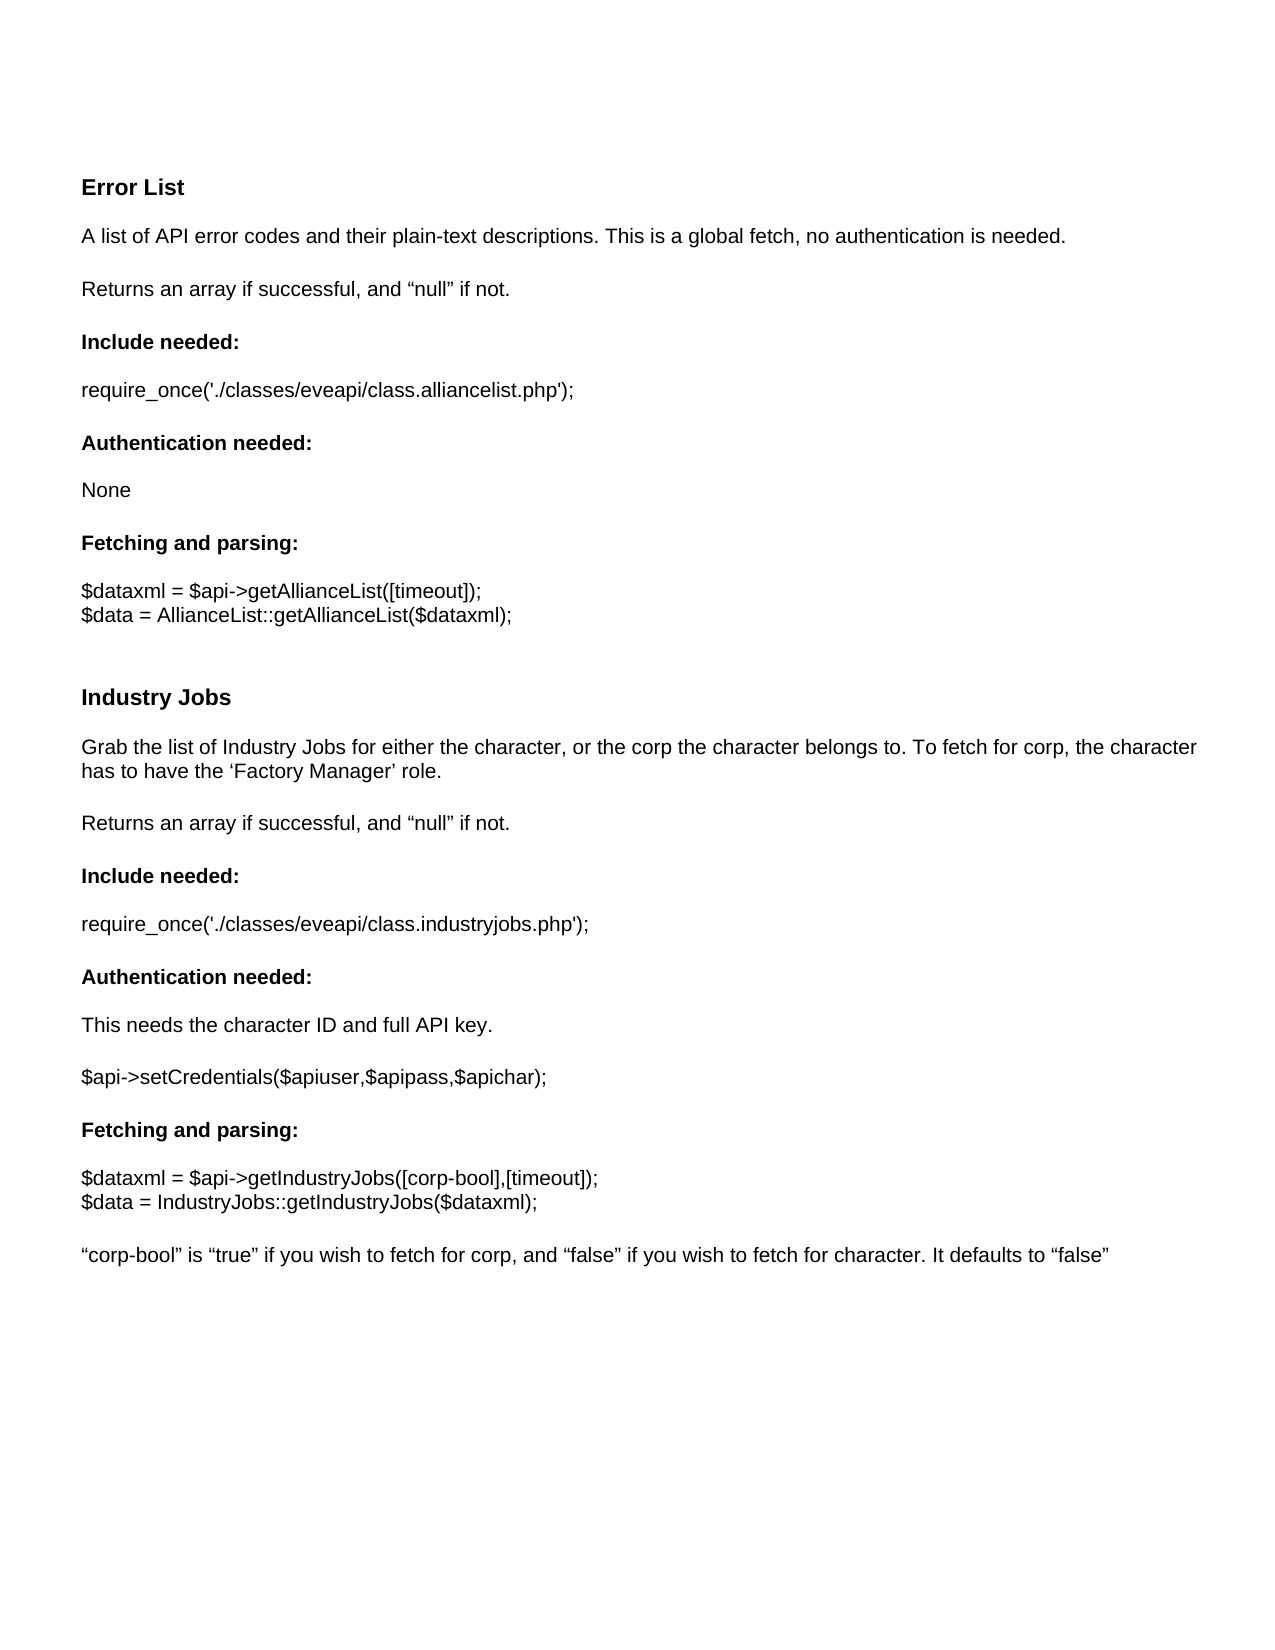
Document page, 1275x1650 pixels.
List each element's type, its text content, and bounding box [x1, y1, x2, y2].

text Industry Jobs [81, 684, 1198, 711]
text None [81, 478, 1198, 502]
text require_once('./classes/eveapi/class.industryjobs.php'); [81, 912, 1198, 936]
text Include needed: [81, 864, 1198, 888]
text Returns an array if successful, and “null” if not. [81, 277, 1198, 301]
text Include needed: [81, 330, 1198, 354]
text Authentication needed: [81, 430, 1198, 454]
text $data = IndustryJobs::getIndustryJobs($dataxml); [81, 1190, 1198, 1214]
text “corp-bool” is “true” if you wish to fetch for corp, and “false” if you wish to fetch for character. It defaults to “false” [81, 1242, 1198, 1266]
text require_once('./classes/eveapi/class.alliancelist.php'); [81, 378, 1198, 402]
text Returns an array if successful, and “null” if not. [81, 811, 1198, 835]
text Grab the list of Industry Jobs for either the character, or the corp the character belongs to. To fetch for corp, the character has to have the ‘Factory Manager’ role. [81, 734, 1198, 782]
text Authentication needed: [81, 964, 1198, 988]
text $dataxml = $api->getAllianceList([timeout]); [81, 579, 1198, 603]
text Error List [81, 174, 1198, 200]
text Fetching and parsing: [81, 1118, 1198, 1142]
text $api->setCredentials($apiuser,$apipass,$apichar); [81, 1065, 1198, 1089]
text $data = AllianceList::getAllianceList($dataxml); [81, 603, 1198, 627]
text Fetching and parsing: [81, 531, 1198, 555]
text This needs the character ID and full API key. [81, 1012, 1198, 1036]
text A list of API error codes and their plain-text descriptions. This is a global fetch, no authentication is needed. [81, 224, 1198, 248]
text $dataxml = $api->getIndustryJobs([corp-bool],[timeout]); [81, 1166, 1198, 1190]
